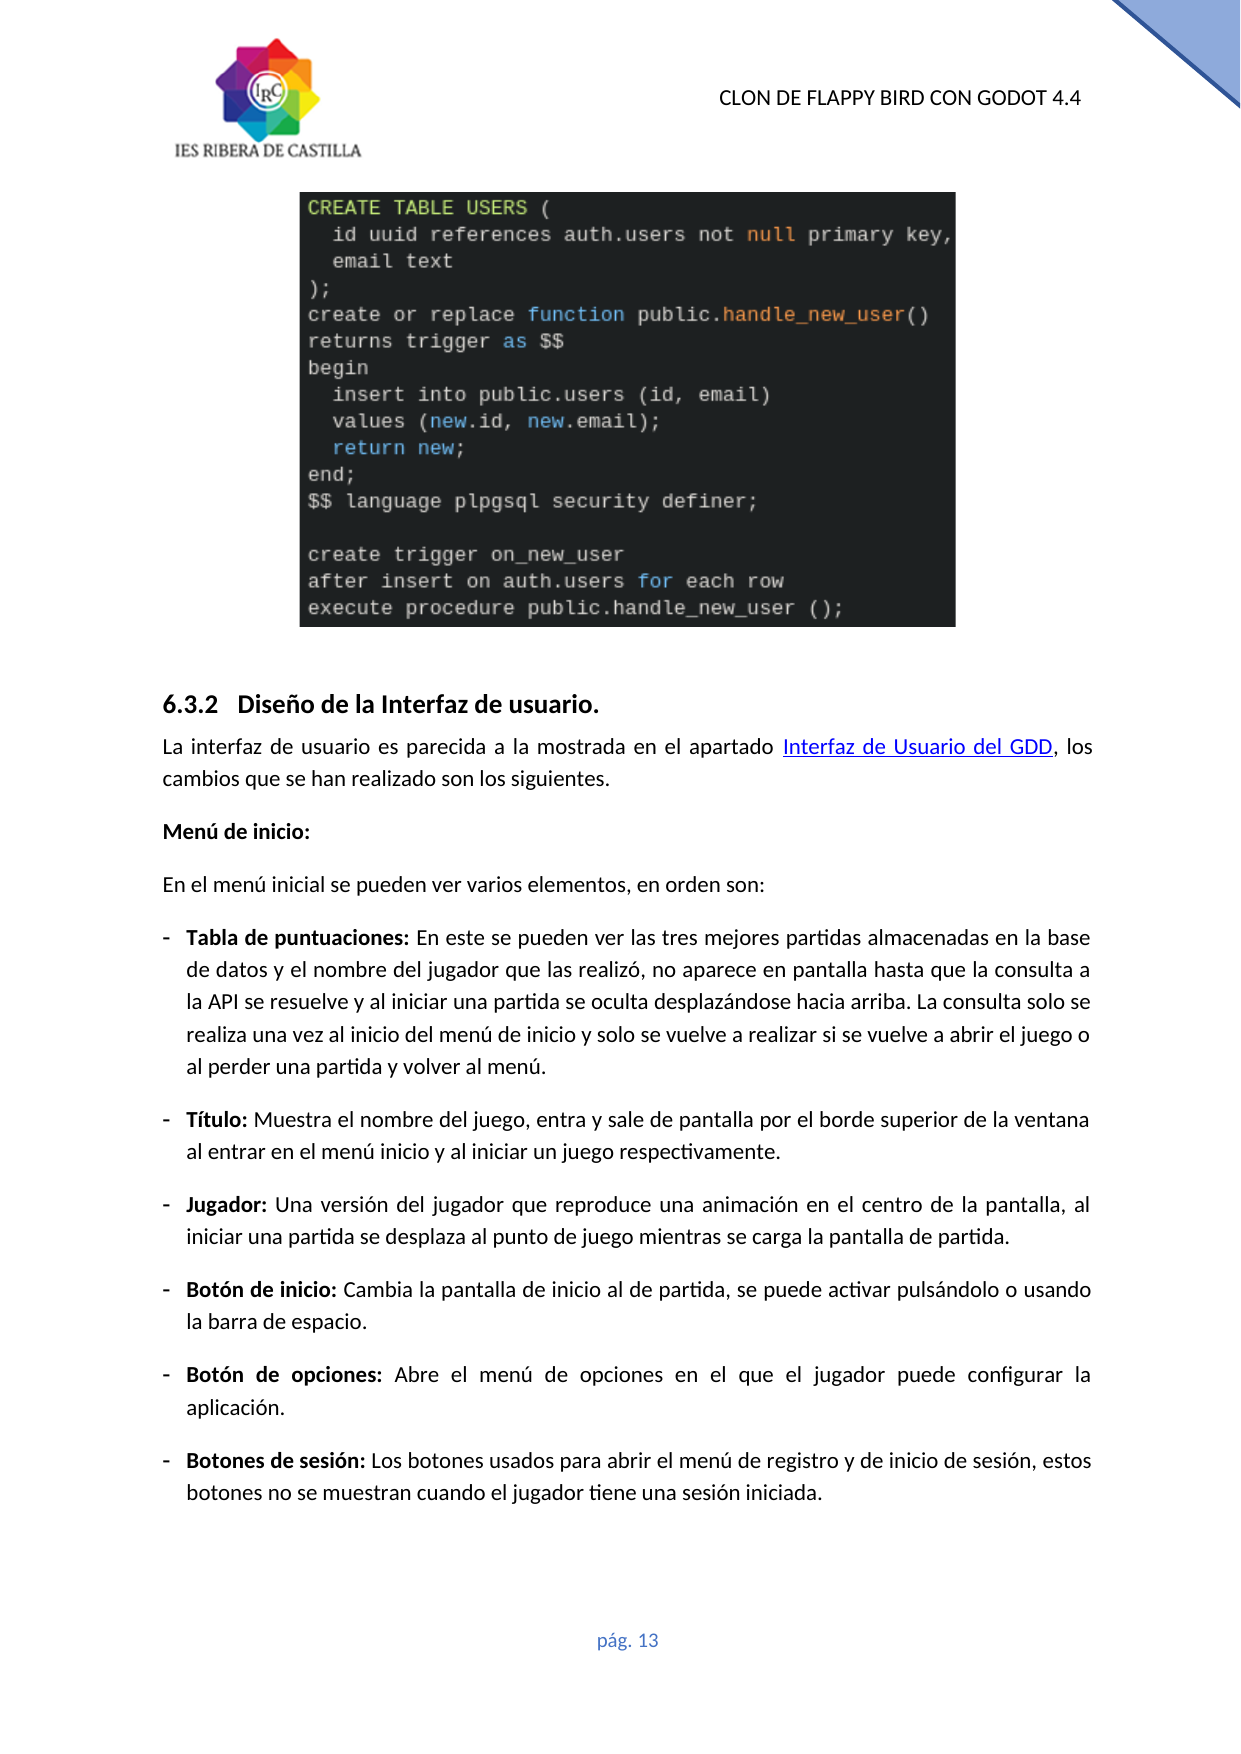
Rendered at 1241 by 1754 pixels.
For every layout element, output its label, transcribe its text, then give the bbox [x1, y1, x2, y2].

text Menú de inicio: [162, 817, 1093, 845]
list Botón de inicio: Cambia la pantalla de inicio al de partida, se puede activar pulsándolo o usando la barra de espacio. [162, 1275, 1093, 1336]
list Tabla de puntuaciones: En este se pueden ver las tres mejores partidas almacenadas en la base de datos y el nombre del jugador que las realizó, no aparece en pantalla hasta que la consulta a la API se resuelve y al iniciar una partida se oculta desplazándose hacia arriba. La consulta solo se realiza una vez al inicio del menú de inicio y solo se vuelve a realizar si se vuelve a abrir el juego o al perder una partida y volver al menú. [162, 923, 1093, 1080]
list Título: Muestra el nombre del juego, entra y sale de pantalla por el borde superior de la ventana al entrar en el menú inicio y al iniciar un juego respectivamente. [162, 1105, 1093, 1165]
text En el menú inicial se pueden ver varios elementos, en orden son: [162, 870, 1093, 898]
list Botón de opciones: Abre el menú de opciones en el que el jugador puede configurar la aplicación. [162, 1361, 1093, 1421]
text La interfaz de usuario es parecida a la mostrada en el apartado Interfaz de Usuario del GDD, los cambios que se han realizado son los siguientes. [162, 732, 1093, 792]
list Jugador: Una versión del jugador que reproduce una animación en el centro de la pantalla, al iniciar una partida se desplaza al punto de juego mientras se carga la pantalla de partida. [162, 1190, 1093, 1250]
subtitle Diseño de la Interfaz de usuario. [162, 688, 1093, 721]
picture [173, 29, 366, 164]
picture [299, 192, 956, 627]
list Botones de sesión: Los botones usados para abrir el menú de registro y de inicio de sesión, estos botones no se muestran cuando el jugador tiene una sesión iniciada. [162, 1446, 1093, 1506]
